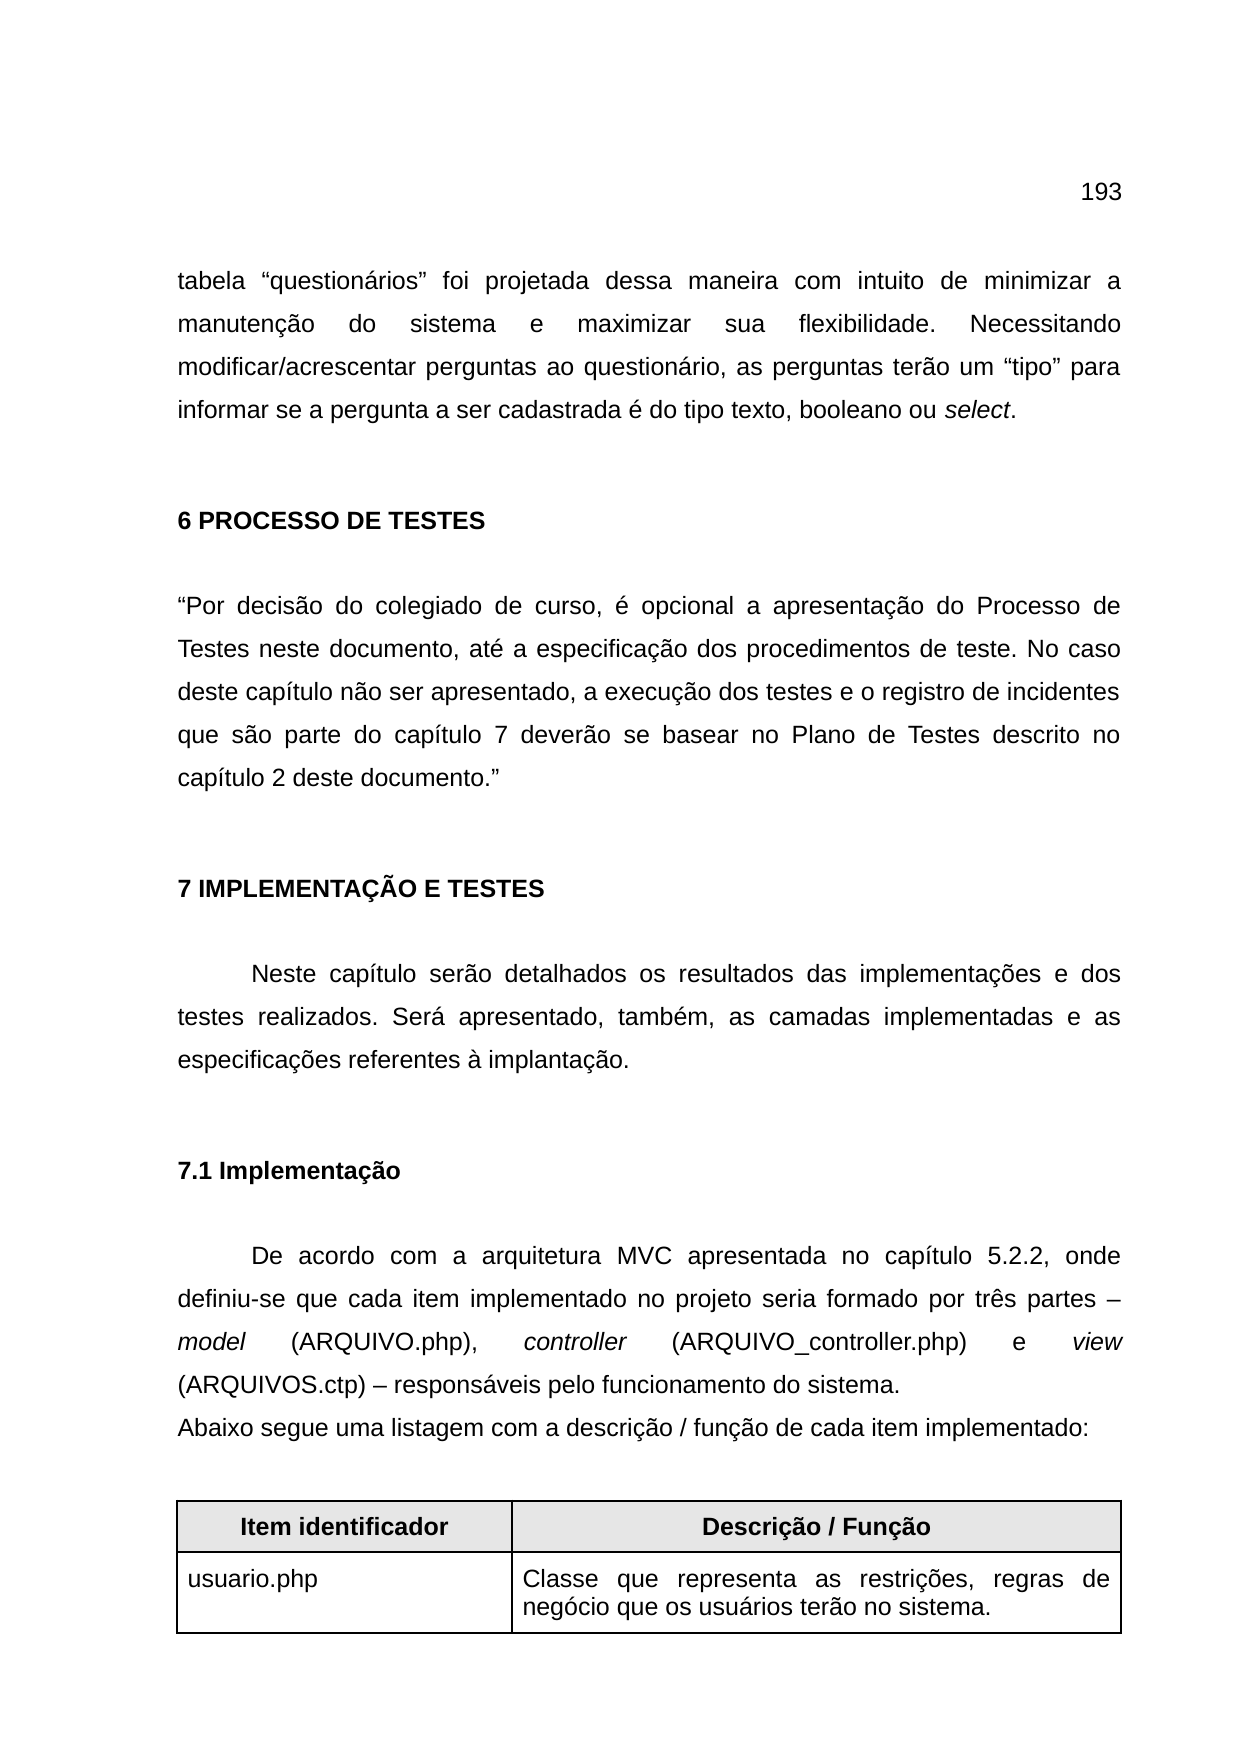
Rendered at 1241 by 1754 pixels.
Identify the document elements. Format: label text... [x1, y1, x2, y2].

table_header Item identificador [178, 1502, 511, 1551]
text tabela “questionários” foi projetada dessa maneira com intuito de minimizar a manutenção do sistema e maximizar sua flexibilidade. Necessitando modificar/acrescentar perguntas ao questionário, as perguntas terão um “tipo” para informar se a pergunta a ser cadastrada é do tipo texto, booleano ou select. [177, 266, 1122, 424]
table_cell Classe que representa as restrições, regras de negócio que os usuários terão no sistema. [513, 1553, 1120, 1632]
text “Por decisão do colegiado de curso, é opcional a apresentação do Processo de Testes neste documento, até a especificação dos procedimentos de teste. No caso deste capítulo não ser apresentado, a execução dos testes e o registro de incidentes que são parte do capítulo 7 deverão se basear no Plano de Testes descrito no capítulo 2 deste documento.” [177, 591, 1122, 792]
subtitle 6 PROCESSO DE TESTES [177, 506, 1122, 535]
subtitle 7 IMPLEMENTAÇÃO E TESTES [177, 874, 1122, 903]
text De acordo com a arquitetura MVC apresentada no capítulo 5.2.2, onde definiu-se que cada item implementado no projeto seria formado por três partes – model (ARQUIVO.php), controller (ARQUIVO_controller.php) e view (ARQUIVOS.ctp) – responsáveis pelo funcionamento do sistema. [177, 1241, 1122, 1399]
table_header Descrição / Função [513, 1502, 1120, 1551]
text Neste capítulo serão detalhados os resultados das implementações e dos testes realizados. Será apresentado, também, as camadas implementadas e as especificações referentes à implantação. [177, 959, 1122, 1074]
subtitle 7.1 Implementação [177, 1156, 1122, 1185]
table_cell usuario.php [178, 1553, 511, 1632]
text Abaixo segue uma listagem com a descrição / função de cada item implementado: [177, 1413, 1122, 1442]
